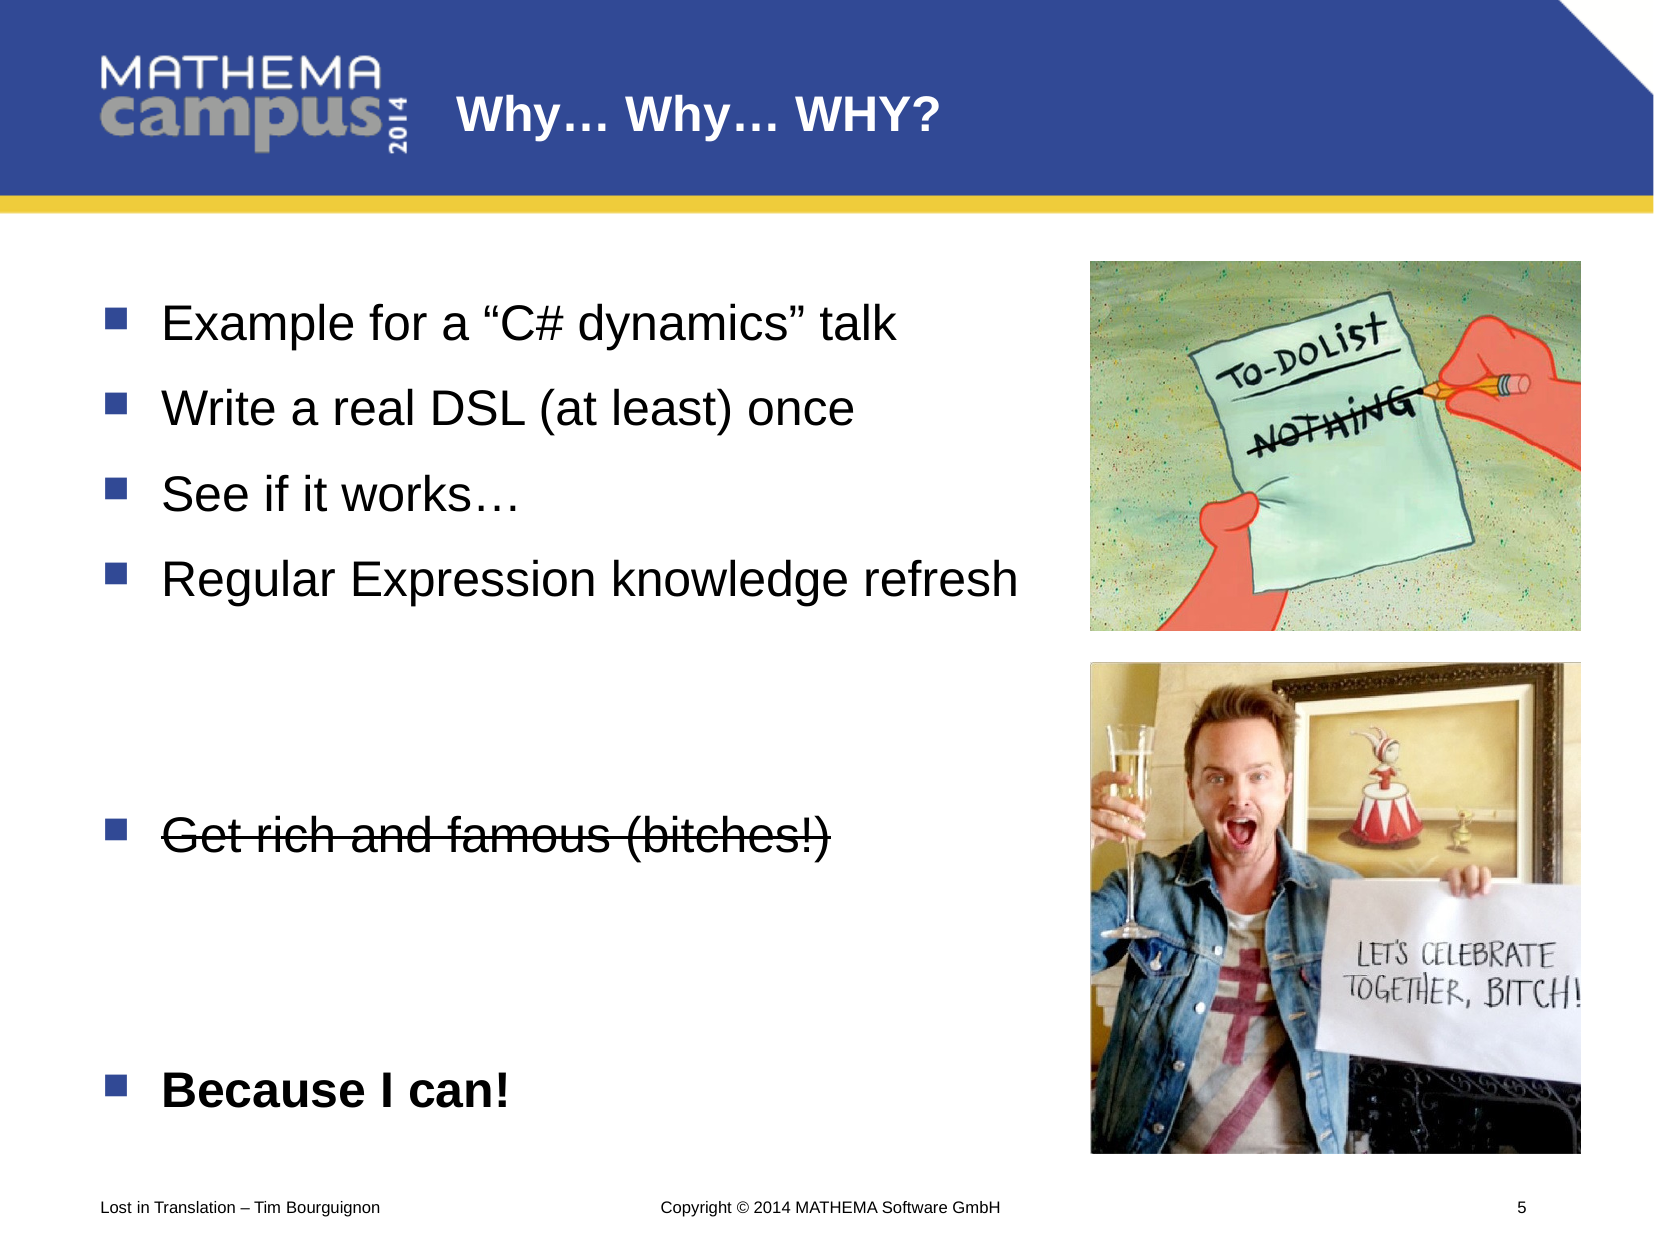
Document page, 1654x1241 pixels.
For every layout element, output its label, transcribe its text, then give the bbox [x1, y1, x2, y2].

picture [0, 0, 1654, 217]
list Example for a “C# dynamics” talk Write a real DSL (at least) once See if it works… Regular Expression knowledge refresh Get rich and famous (bitches!) Because I can! [101, 295, 1528, 1139]
title Why… Why… WHY? [456, 68, 1528, 160]
picture [1090, 261, 1581, 631]
picture [1090, 662, 1581, 1154]
